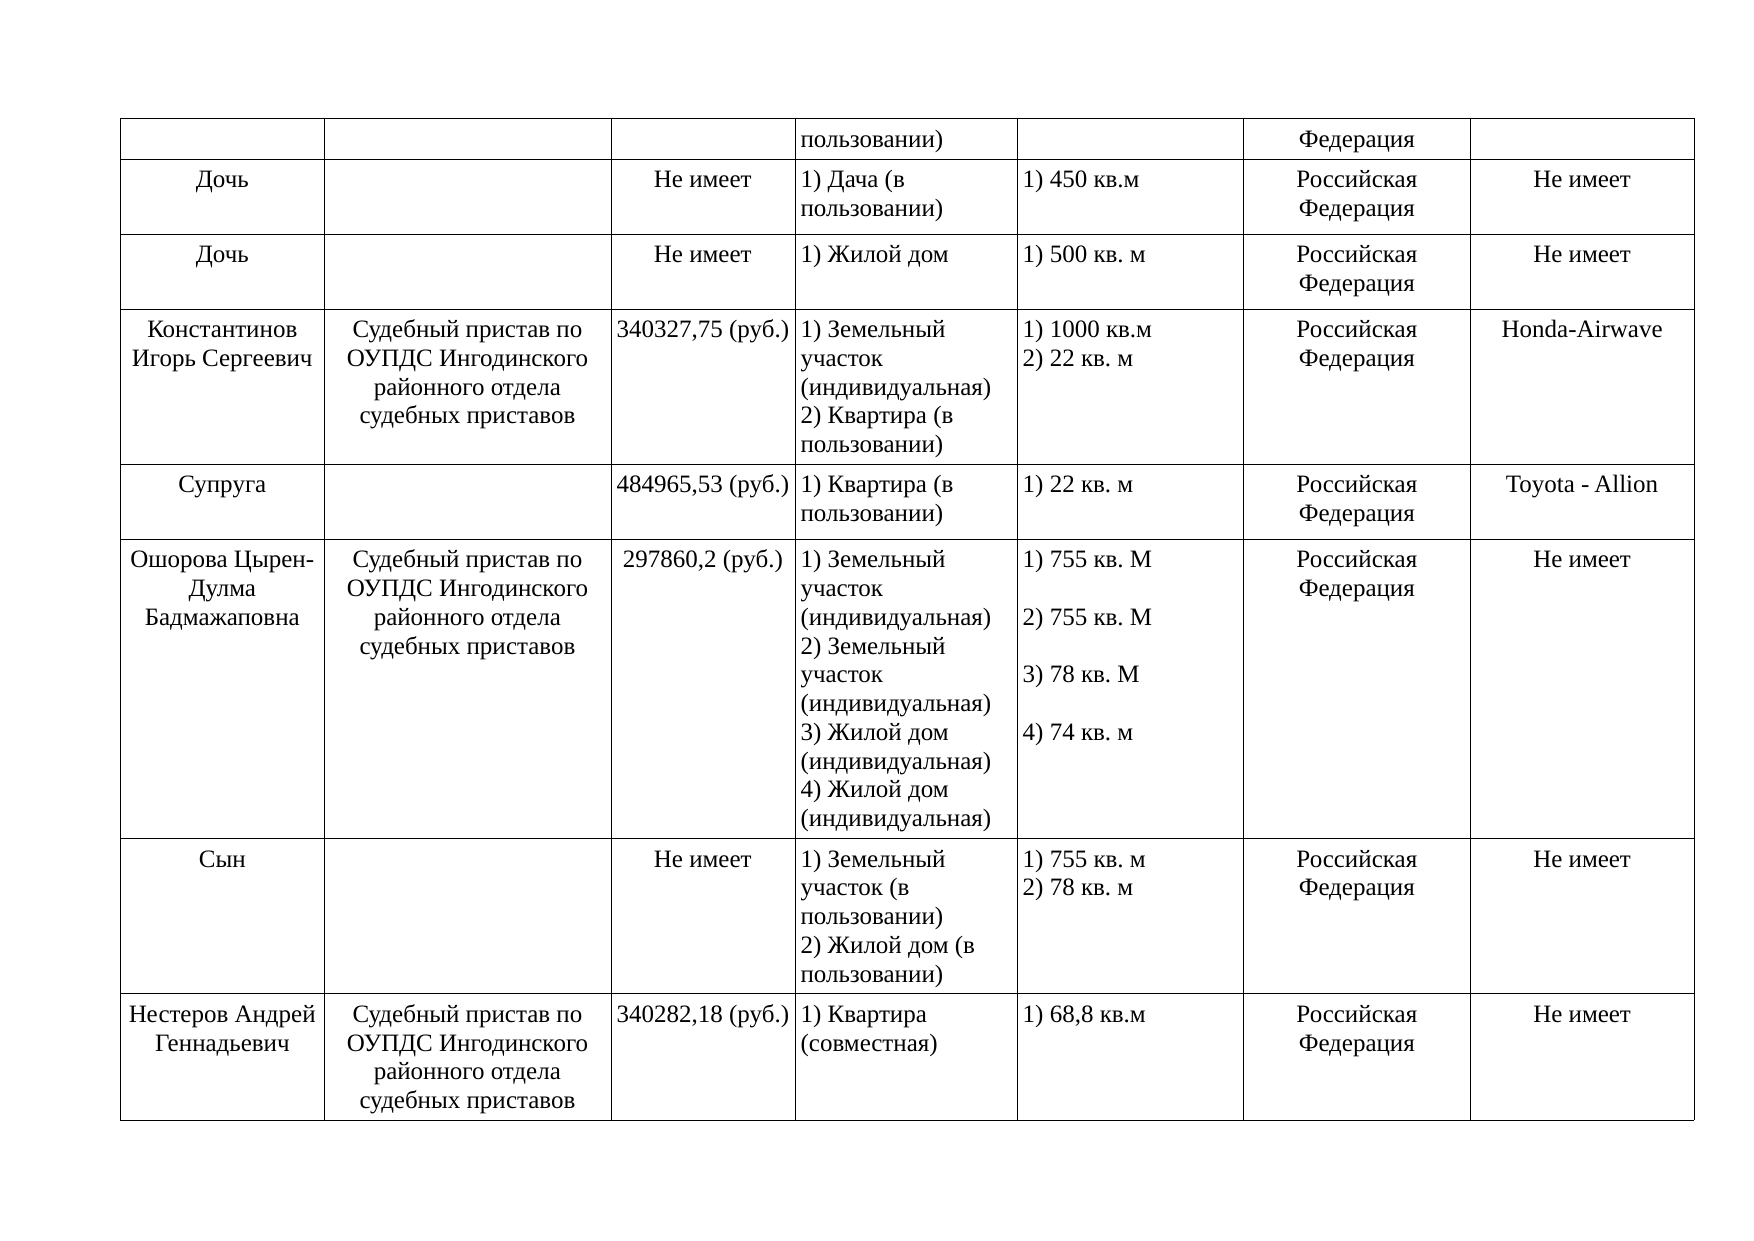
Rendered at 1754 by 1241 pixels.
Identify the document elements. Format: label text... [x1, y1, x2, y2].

table_cell 1) 450 кв.м [1018, 160, 1243, 233]
table_cell Российская Федерация [1244, 540, 1470, 838]
table_cell [325, 235, 611, 308]
table_cell Не имеет [1471, 235, 1694, 308]
table_cell Российская Федерация [1244, 310, 1470, 464]
table_cell Судебный пристав по ОУПДС Ингодинского районного отдела судебных приставов [325, 310, 611, 464]
table_cell Российская Федерация [1244, 465, 1470, 539]
table_cell 1) Квартира (в пользовании) [796, 465, 1017, 539]
table_cell 1) Земельный участок (в пользовании) 2) Жилой дом (в пользовании) [796, 839, 1017, 993]
table_cell 1) 755 кв. М 2) 755 кв. М 3) 78 кв. М 4) 74 кв. м [1018, 540, 1243, 838]
table_cell [325, 839, 611, 993]
table_cell 1) Земельный участок (индивидуальная) 2) Земельный участок (индивидуальная) 3) Жилой дом (индивидуальная) 4) Жилой дом (индивидуальная) [796, 540, 1017, 838]
table_cell Российская Федерация [1244, 994, 1470, 1120]
table_cell Дочь [121, 235, 324, 308]
table_cell Honda-Airwave [1471, 310, 1694, 464]
table_cell [612, 119, 795, 158]
table_cell Не имеет [1471, 839, 1694, 993]
table_cell Toyota - Allion [1471, 465, 1694, 539]
table_cell Российская Федерация [1244, 839, 1470, 993]
table_cell Российская Федерация [1244, 160, 1470, 233]
table_cell 1) Жилой дом [796, 235, 1017, 308]
table_cell [121, 119, 324, 158]
table_cell [1018, 119, 1243, 158]
table_cell Нестеров Андрей Геннадьевич [121, 994, 324, 1120]
table_cell Не имеет [612, 160, 795, 233]
table_cell [325, 119, 611, 158]
table_cell 1) Земельный участок (индивидуальная) 2) Квартира (в пользовании) [796, 310, 1017, 464]
table_cell Судебный пристав по ОУПДС Ингодинского районного отдела судебных приставов [325, 994, 611, 1120]
table_cell 1) 1000 кв.м 2) 22 кв. м [1018, 310, 1243, 464]
table_cell 1) 22 кв. м [1018, 465, 1243, 539]
table_cell 1) 755 кв. м 2) 78 кв. м [1018, 839, 1243, 993]
table_cell Супруга [121, 465, 324, 539]
table_cell Константинов Игорь Сергеевич [121, 310, 324, 464]
table_cell Не имеет [1471, 540, 1694, 838]
table_cell Не имеет [1471, 994, 1694, 1120]
table_cell Ошорова Цырен-Дулма Бадмажаповна [121, 540, 324, 838]
table_cell 484965,53 (руб.) [612, 465, 795, 539]
table_cell Дочь [121, 160, 324, 233]
table_cell 1) 500 кв. м [1018, 235, 1243, 308]
table_cell 340282,18 (руб.) [612, 994, 795, 1120]
table_cell Не имеет [612, 235, 795, 308]
table_cell Не имеет [612, 839, 795, 993]
table_cell Сын [121, 839, 324, 993]
table_cell Не имеет [1471, 160, 1694, 233]
table_cell [1471, 119, 1694, 158]
table_cell Судебный пристав по ОУПДС Ингодинского районного отдела судебных приставов [325, 540, 611, 838]
table_cell Российская Федерация [1244, 235, 1470, 308]
table_cell 1) Дача (в пользовании) [796, 160, 1017, 233]
table_cell пользовании) [796, 119, 1017, 158]
table_cell Федерация [1244, 119, 1470, 158]
table_cell [325, 160, 611, 233]
table_cell 1) 68,8 кв.м [1018, 994, 1243, 1120]
table_cell 297860,2 (руб.) [612, 540, 795, 838]
table_cell 340327,75 (руб.) [612, 310, 795, 464]
table_cell 1) Квартира (совместная) [796, 994, 1017, 1120]
table_cell [325, 465, 611, 539]
